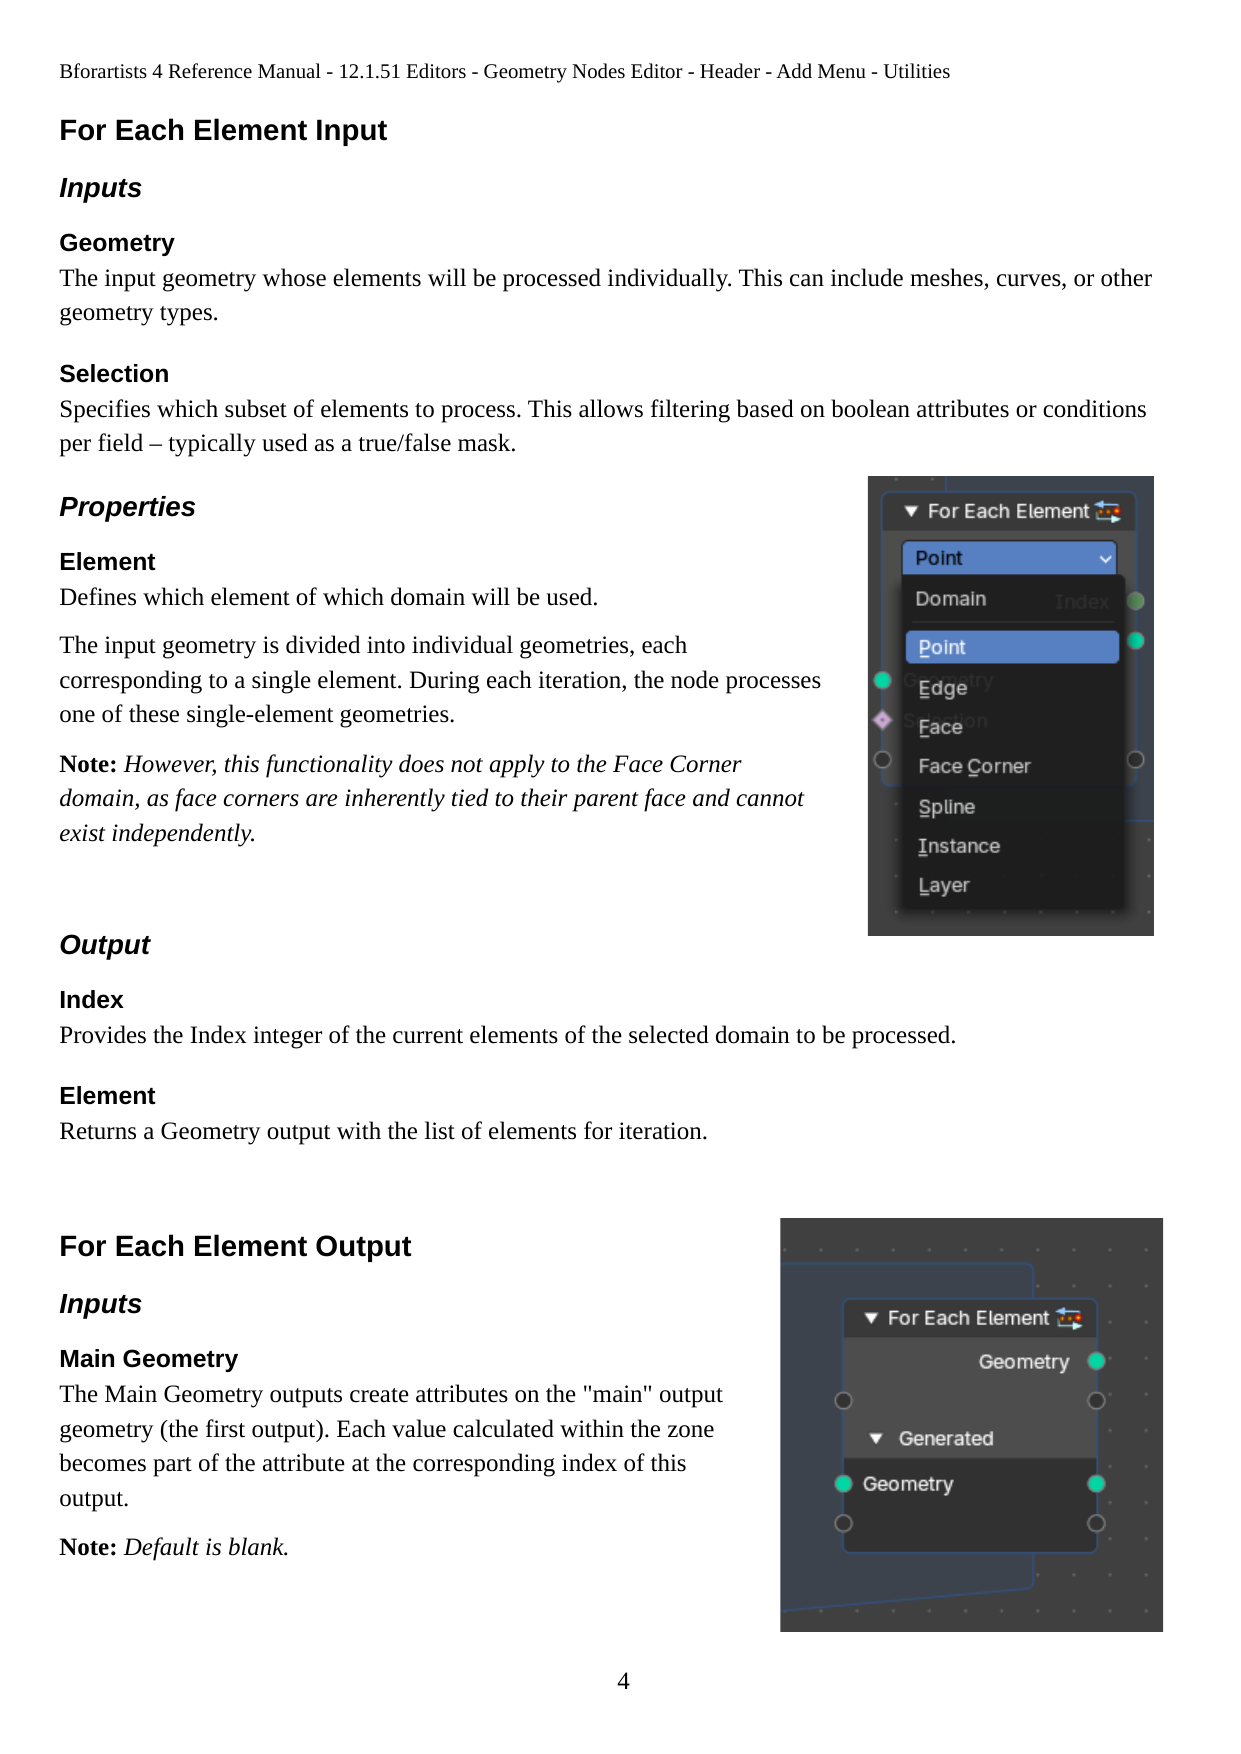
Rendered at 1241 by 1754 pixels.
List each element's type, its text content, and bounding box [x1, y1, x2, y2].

text The Main Geometry outputs create attributes on the "main" output geometry (the first output). Each value calculated within the zone becomes part of the attribute at the corresponding index of this output. [59, 1379, 780, 1512]
text Note: However, this functionality does not apply to the Face Corner domain, as face corners are inherently tied to their parent face and cannot exist independently. [59, 749, 867, 846]
subtitle Output [59, 928, 1181, 960]
subtitle For Each Element Output [59, 1229, 780, 1263]
text Returns a Geometry output with the list of elements for iteration. [59, 1116, 1181, 1145]
subtitle [1164, 1229, 1181, 1263]
subtitle Inputs [59, 1288, 780, 1319]
subtitle Geometry [59, 228, 1181, 257]
subtitle Element [59, 1081, 1181, 1110]
text Provides the Index integer of the current elements of the selected domain to be processed. [59, 1020, 1181, 1049]
picture [867, 476, 1154, 936]
text [1164, 1532, 1181, 1561]
subtitle [1164, 1288, 1181, 1319]
subtitle [1154, 547, 1181, 575]
text The input geometry is divided into individual geometries, each corresponding to a single element. During each iteration, the node processes one of these single-element geometries. [59, 631, 867, 728]
subtitle [1164, 1344, 1181, 1373]
subtitle Selection [59, 359, 1181, 388]
text Defines which element of which domain will be used. [59, 582, 867, 610]
subtitle [1154, 490, 1181, 522]
text The input geometry whose elements will be processed individually. This can include meshes, curves, or other geometry types. [59, 263, 1181, 326]
picture [780, 1218, 1164, 1632]
subtitle Index [59, 985, 1181, 1014]
subtitle Main Geometry [59, 1344, 780, 1373]
subtitle Inputs [59, 171, 1181, 203]
subtitle Properties [59, 490, 867, 522]
subtitle Element [59, 547, 867, 575]
text Note: Default is blank. [59, 1532, 780, 1561]
text Specifies which subset of elements to process. This allows filtering based on boolean attributes or conditions per field – typically used as a true/false mask. [59, 394, 1181, 457]
subtitle For Each Element Input [59, 113, 1181, 146]
